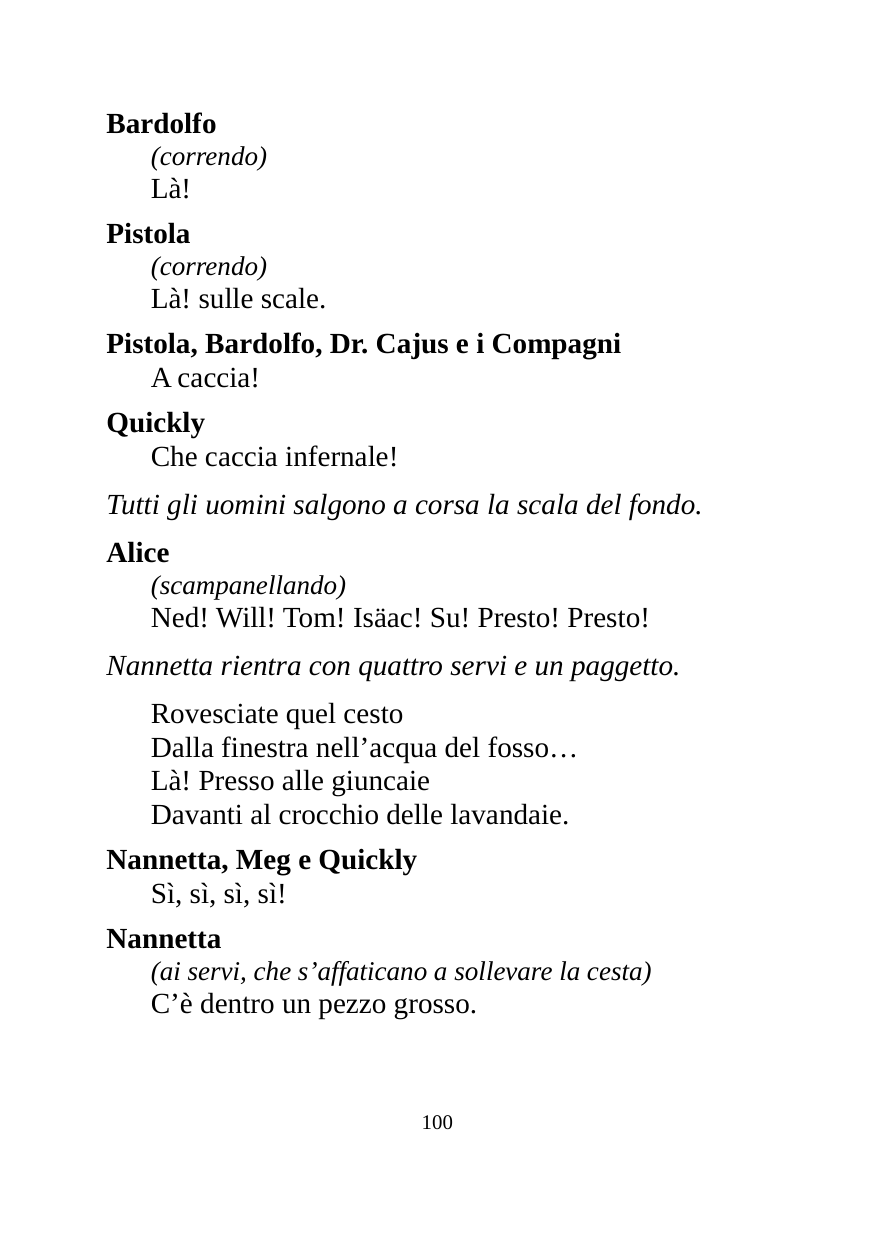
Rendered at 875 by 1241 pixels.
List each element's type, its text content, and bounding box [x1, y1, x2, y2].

text Alice [106, 535, 768, 569]
text (scampanellando) Ned! Will! Tom! Isäac! Su! Presto! Presto! [151, 569, 768, 633]
text Bardolfo [106, 106, 768, 140]
text (correndo) Là! [151, 140, 768, 204]
text Nannetta [106, 921, 768, 955]
text Nannetta, Meg e Quickly [106, 842, 768, 876]
text Che caccia infernale! [151, 439, 768, 472]
text Pistola, Bardolfo, Dr. Cajus e i Compagni [106, 326, 768, 360]
text Nannetta rientra con quattro servi e un paggetto. [106, 648, 768, 682]
text (ai servi, che s’affaticano a sollevare la cesta) C’è dentro un pezzo grosso. [151, 955, 768, 1019]
text Pistola [106, 216, 768, 250]
text (correndo) Là! sulle scale. [151, 250, 768, 314]
text A caccia! [151, 360, 768, 393]
text Quickly [106, 405, 768, 439]
text Tutti gli uomini salgono a corsa la scala del fondo. [106, 487, 768, 520]
text Rovesciate quel cesto Dalla finestra nell’acqua del fosso… Là! Presso alle giuncaie Davanti al crocchio delle lavandaie. [151, 696, 768, 831]
text Sì, sì, sì, sì! [151, 876, 768, 909]
